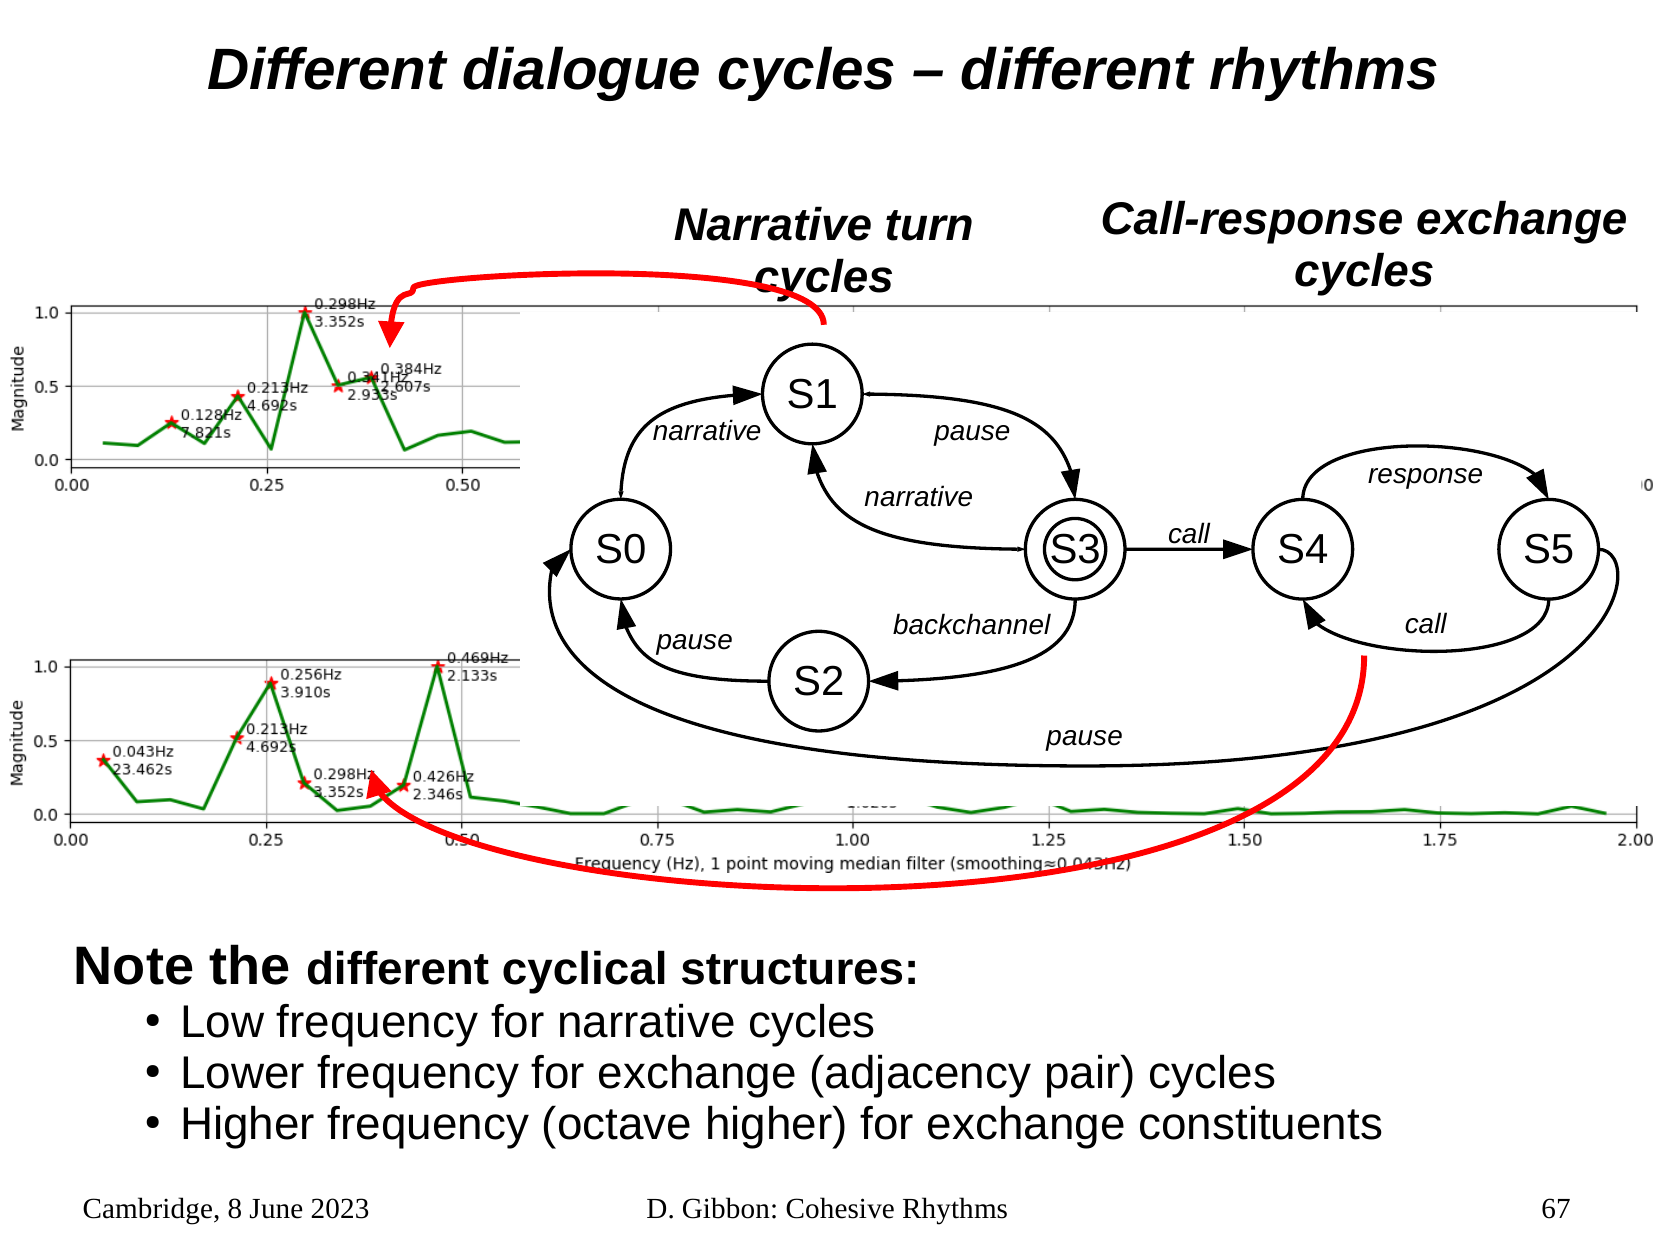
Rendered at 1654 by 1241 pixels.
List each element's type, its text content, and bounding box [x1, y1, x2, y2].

title Different dialogue cycles – different rhythms [11, 19, 1636, 119]
text_box Narrative turn cycles [584, 188, 1063, 325]
text_box Note the different cyclical structures: Low frequency for narrative cycles Lower frequency for exchange (adjacency pair) cycles Higher frequency (octave higher) for exchange constituents [59, 909, 1625, 1176]
picture [0, 289, 1361, 873]
picture [1070, 656, 1654, 873]
text_box Narrative turn cycles [584, 277, 820, 325]
text_box Call-response exchange cycles [1074, 183, 1654, 656]
